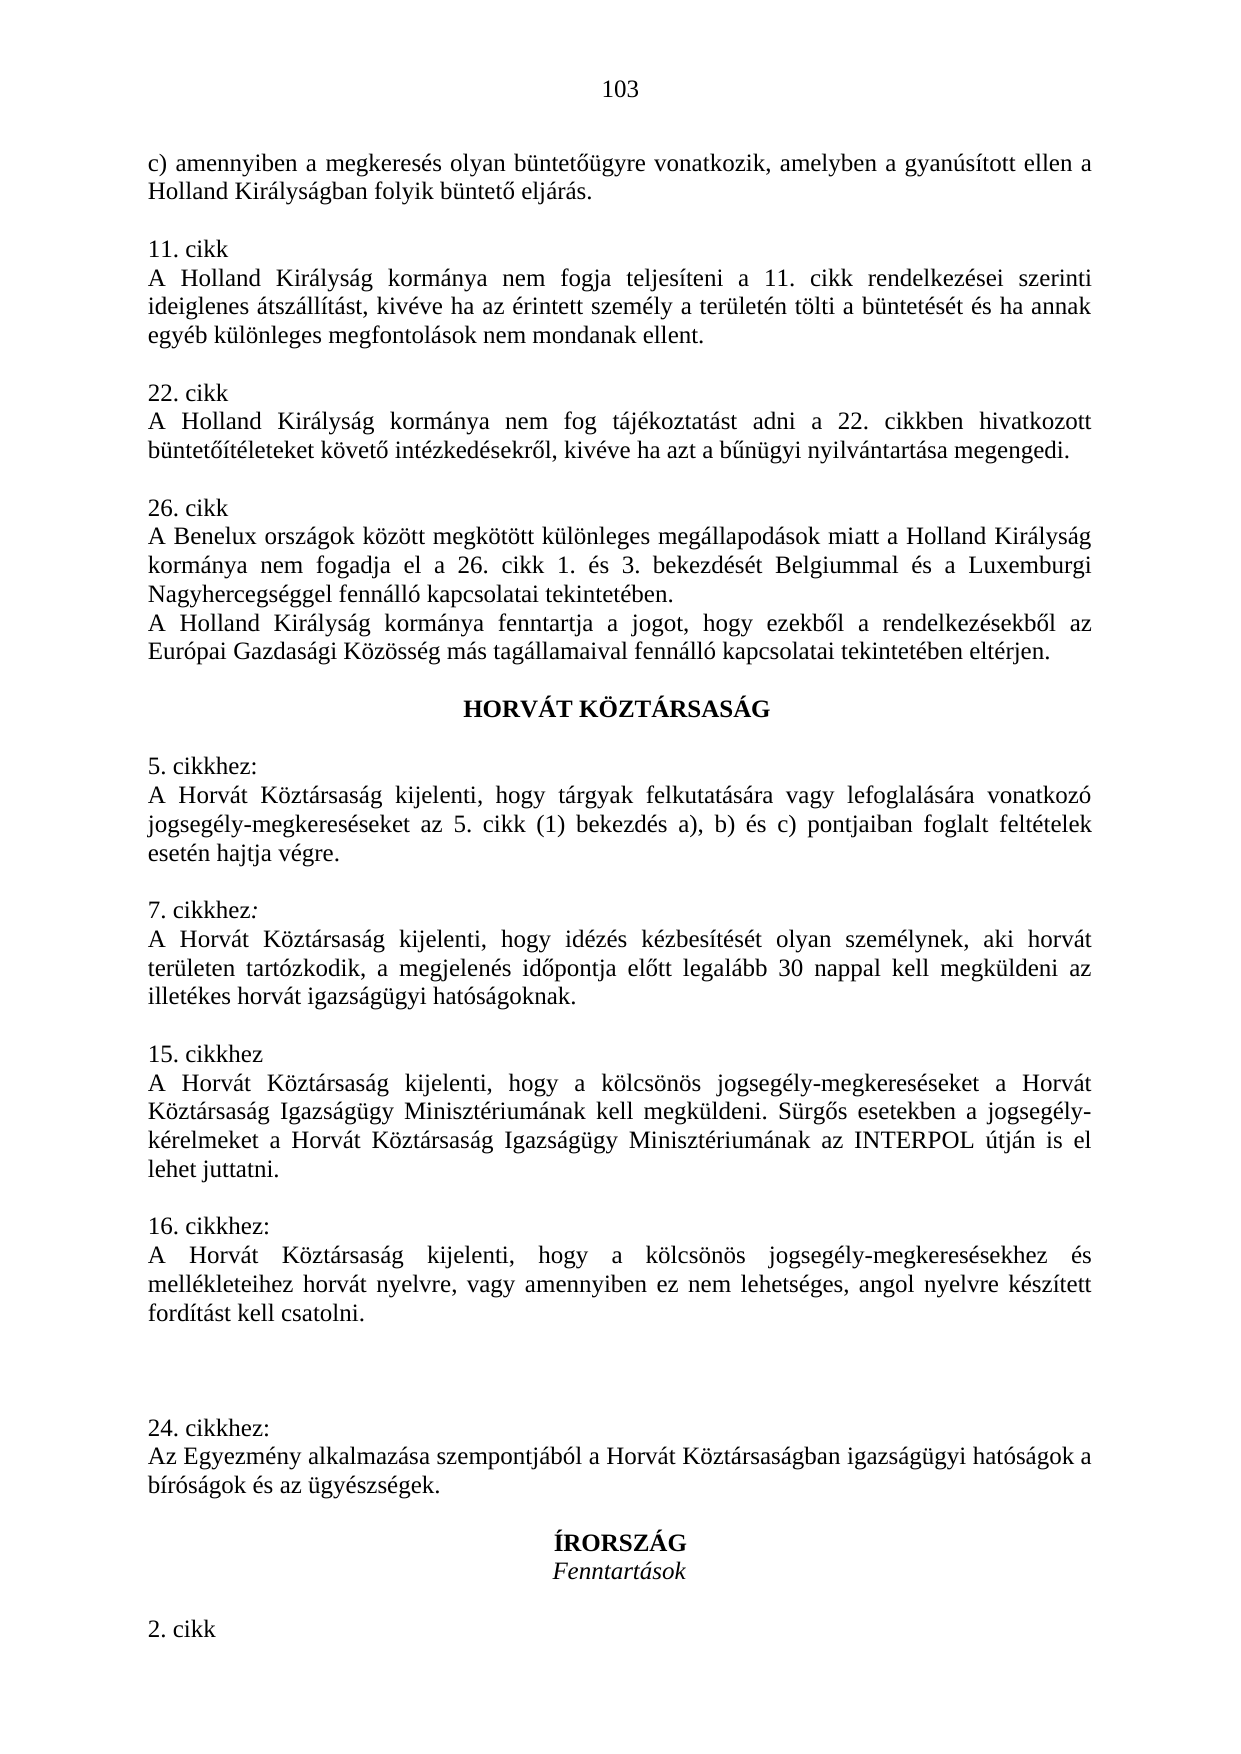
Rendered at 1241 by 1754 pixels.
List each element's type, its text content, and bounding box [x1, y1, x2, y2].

text 22. cikk [148, 378, 1093, 406]
text 2. cikk [148, 1614, 1093, 1643]
text HORVÁT KÖZTÁRSASÁG [148, 694, 1093, 723]
text A Benelux országok között megkötött különleges megállapodások miatt a Holland Királyság kormánya nem fogadja el a 26. cikk 1. és 3. bekezdését Belgiummal és a Luxemburgi Nagyhercegséggel fennálló kapcsolatai tekintetében. [148, 521, 1093, 608]
text A Holland Királyság kormánya nem fogja teljesíteni a 11. cikk rendelkezései szerinti ideiglenes átszállítást, kivéve ha az érintett személy a területén tölti a büntetését és ha annak egyéb különleges megfontolások nem mondanak ellent. [148, 263, 1093, 349]
text A Horvát Köztársaság kijelenti, hogy a kölcsönös jogsegély-megkeresésekhez és mellékleteihez horvát nyelvre, vagy amennyiben ez nem lehetséges, angol nyelvre készített fordítást kell csatolni. [148, 1240, 1093, 1326]
text A Holland Királyság kormánya nem fog tájékoztatást adni a 22. cikkben hivatkozott büntetőítéleteket követő intézkedésekről, kivéve ha azt a bűnügyi nyilvántartása megengedi. [148, 406, 1093, 464]
text A Horvát Köztársaság kijelenti, hogy idézés kézbesítését olyan személynek, aki horvát területen tartózkodik, a megjelenés időpontja előtt legalább 30 nappal kell megküldeni az illetékes horvát igazságügyi hatóságoknak. [148, 924, 1093, 1010]
text 24. cikkhez: [148, 1413, 1093, 1441]
text 11. cikk [148, 234, 1093, 263]
text Az Egyezmény alkalmazása szempontjából a Horvát Köztársaságban igazságügyi hatóságok a bíróságok és az ügyészségek. [148, 1441, 1093, 1499]
text A Horvát Köztársaság kijelenti, hogy tárgyak felkutatására vagy lefoglalására vonatkozó jogsegély-megkereséseket az 5. cikk (1) bekezdés a), b) és c) pontjaiban foglalt feltételek esetén hajtja végre. [148, 780, 1093, 866]
text A Holland Királyság kormánya fenntartja a jogot, hogy ezekből a rendelkezésekből az Európai Gazdasági Közösség más tagállamaival fennálló kapcsolatai tekintetében eltérjen. [148, 608, 1093, 665]
text ÍRORSZÁG [148, 1528, 1093, 1556]
text c) amennyiben a megkeresés olyan büntetőügyre vonatkozik, amelyben a gyanúsított ellen a Holland Királyságban folyik büntető eljárás. [148, 148, 1093, 205]
text 16. cikkhez: [148, 1211, 1093, 1240]
text Fenntartások [148, 1556, 1093, 1585]
text A Horvát Köztársaság kijelenti, hogy a kölcsönös jogsegély-megkereséseket a Horvát Köztársaság Igazságügy Minisztériumának kell megküldeni. Sürgős esetekben a jogsegély-kérelmeket a Horvát Köztársaság Igazságügy Minisztériumának az INTERPOL útján is el lehet juttatni. [148, 1068, 1093, 1183]
text 7. cikkhez: [148, 895, 1093, 924]
text 15. cikkhez [148, 1039, 1093, 1068]
text 5. cikkhez: [148, 751, 1093, 780]
text 26. cikk [148, 493, 1093, 521]
